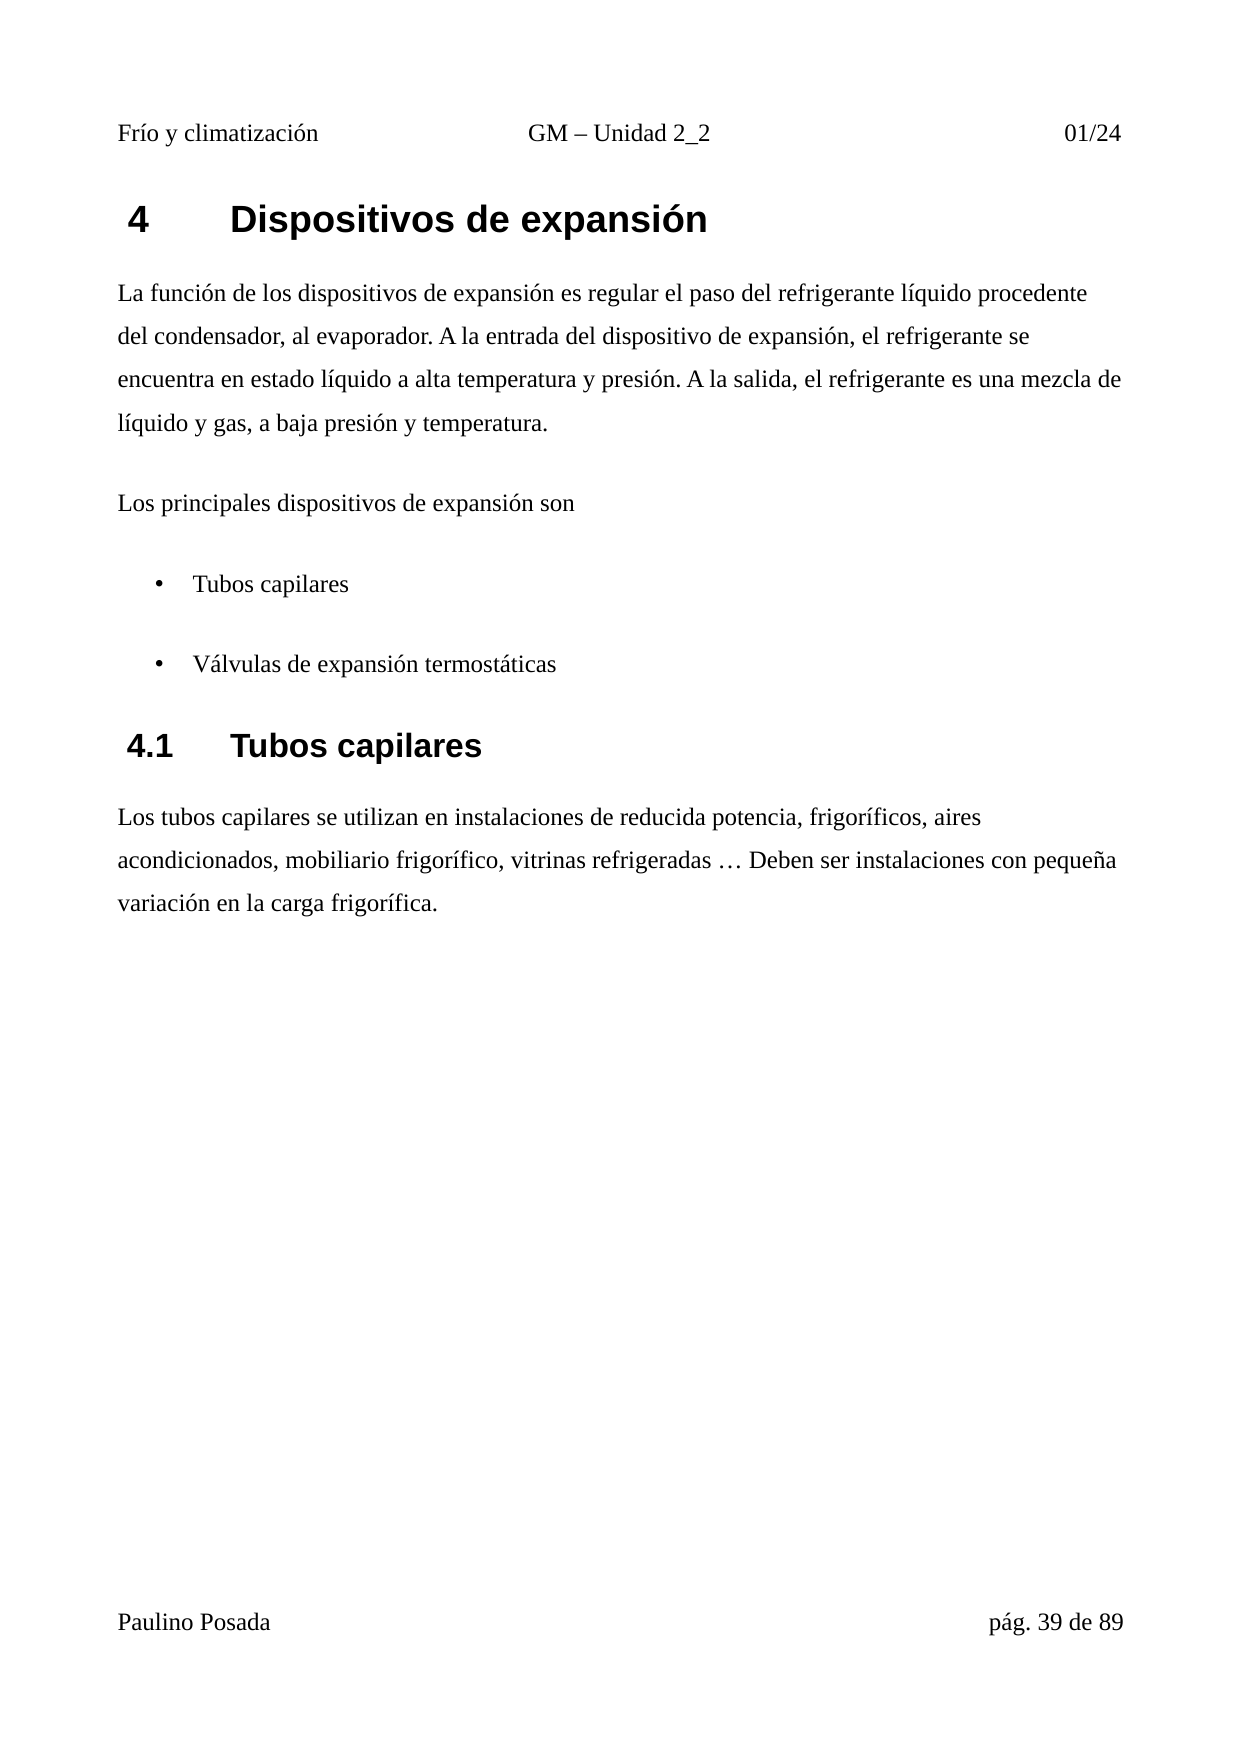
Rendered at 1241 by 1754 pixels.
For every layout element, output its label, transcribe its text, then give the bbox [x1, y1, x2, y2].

list Tubos capilares [155, 569, 1123, 598]
subtitle Tubos capilares [117, 726, 1123, 765]
text La función de los dispositivos de expansión es regular el paso del refrigerante líquido procedente del condensador, al evaporador. A la entrada del dispositivo de expansión, el refrigerante se encuentra en estado líquido a alta temperatura y presión. A la salida, el refrigerante es una mezcla de líquido y gas, a baja presión y temperatura. [117, 278, 1123, 436]
text Los tubos capilares se utilizan en instalaciones de reducida potencia, frigoríficos, aires acondicionados, mobiliario frigorífico, vitrinas refrigeradas … Deben ser instalaciones con pequeña variación en la carga frigorífica. [117, 802, 1123, 917]
text Los principales dispositivos de expansión son [117, 488, 1123, 517]
subtitle Dispositivos de expansión [117, 197, 1123, 241]
list Válvulas de expansión termostáticas [155, 649, 1123, 678]
